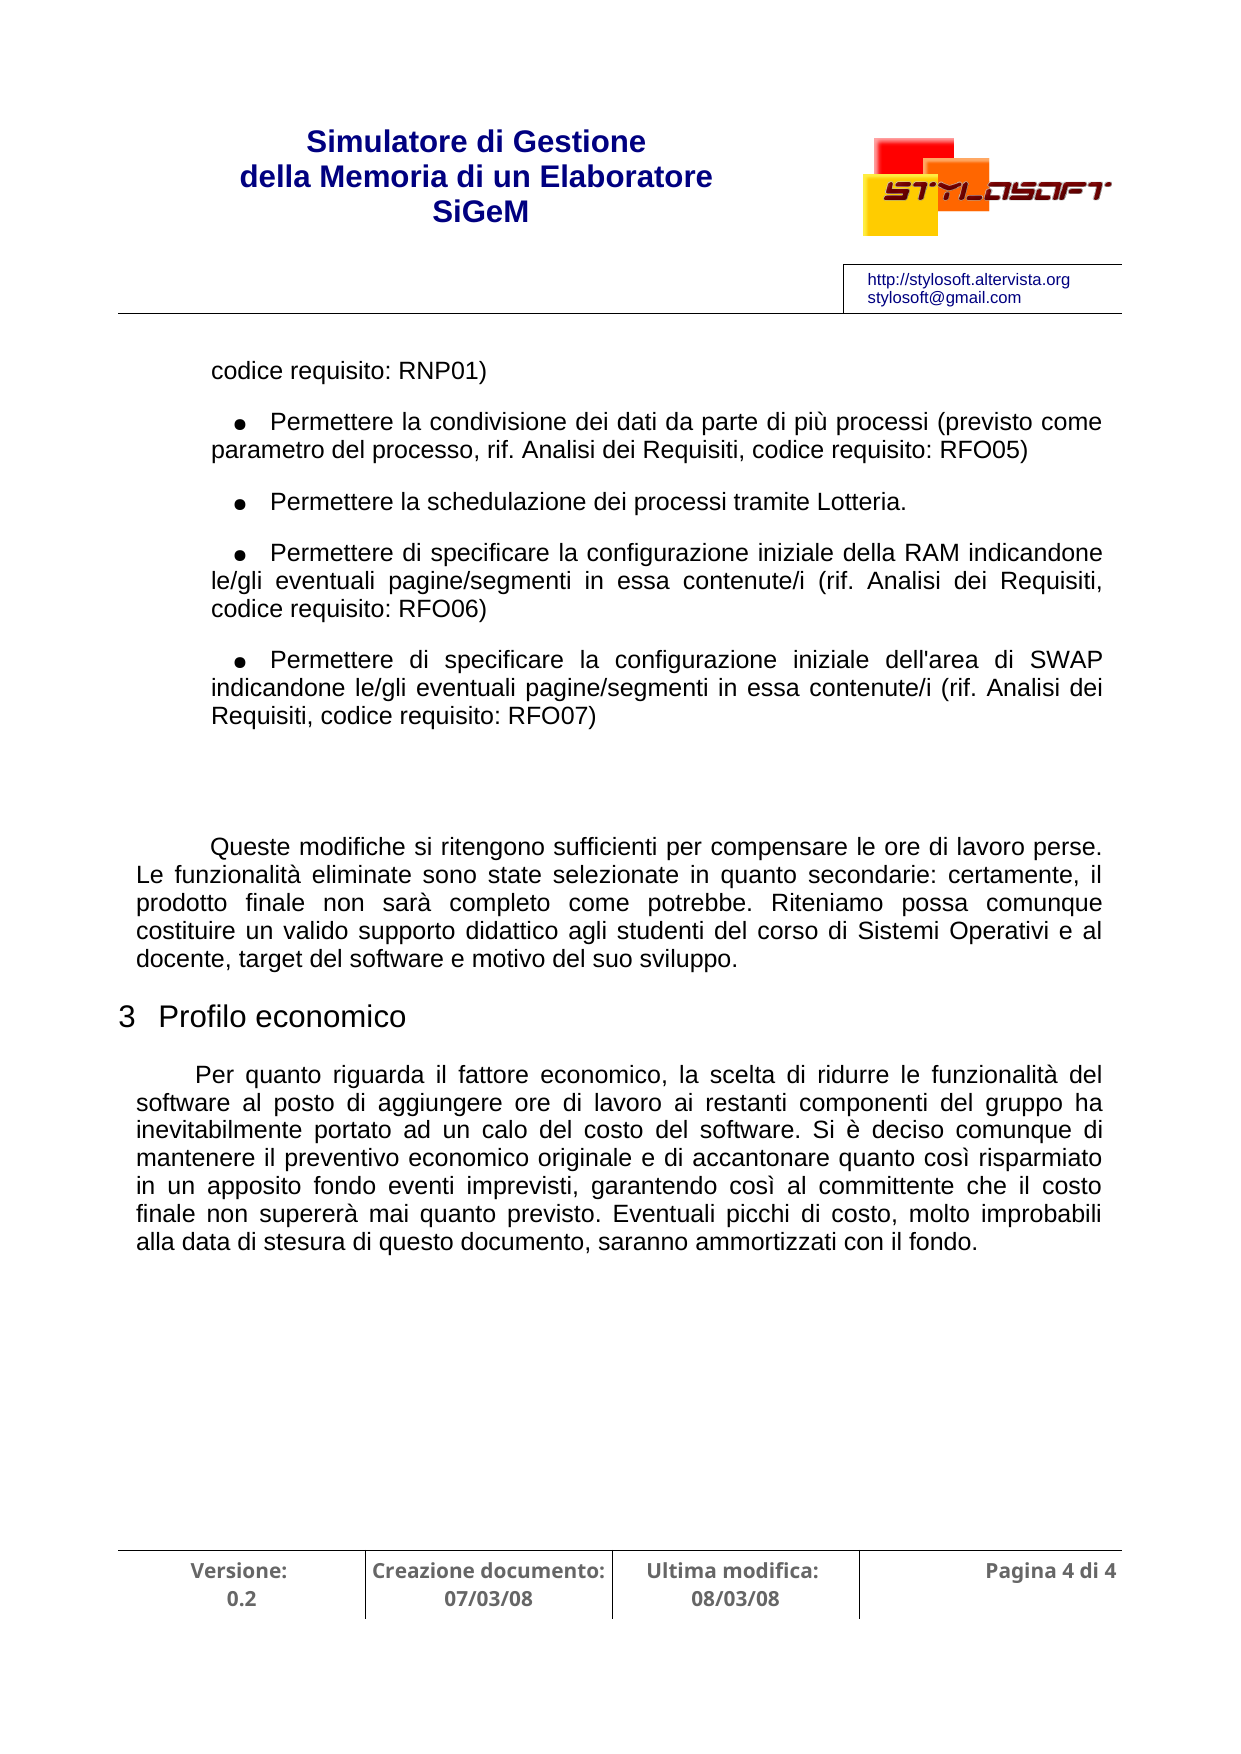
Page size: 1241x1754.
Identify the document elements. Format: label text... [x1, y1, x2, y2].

list Permettere di specificare la configurazione iniziale della RAM indicandone le/gli eventuali pagine/segmenti in essa contenute/i (rif. Analisi dei Requisiti, codice requisito: RFO06) [173, 539, 1104, 623]
list codice requisito: RNP01) [173, 357, 1104, 384]
list Permettere la schedulazione dei processi tramite Lotteria. [173, 487, 1104, 515]
subtitle Profilo economico [118, 999, 1122, 1034]
text Per quanto riguarda il fattore economico, la scelta di ridurre le funzionalità del software al posto di aggiungere ore di lavoro ai restanti componenti del gruppo ha inevitabilmente portato ad un calo del costo del software. Si è deciso comunque di mantenere il preventivo economico originale e di accantonare quanto così risparmiato in un apposito fondo eventi imprevisti, garantendo così al committente che il costo finale non supererà mai quanto previsto. Eventuali picchi di costo, molto improbabili alla data di stesura di questo documento, saranno ammortizzati con il fondo. [136, 1060, 1104, 1256]
list Permettere la condivisione dei dati da parte di più processi (previsto come parametro del processo, rif. Analisi dei Requisiti, codice requisito: RFO05) [173, 408, 1104, 464]
picture [848, 123, 1117, 247]
text Queste modifiche si ritengono sufficienti per compensare le ore di lavoro perse. Le funzionalità eliminate sono state selezionate in quanto secondarie: certamente, il prodotto finale non sarà completo come potrebbe. Riteniamo possa comunque costituire un valido supporto didattico agli studenti del corso di Sistemi Operativi e al docente, target del software e motivo del suo sviluppo. [136, 833, 1104, 972]
list Permettere di specificare la configurazione iniziale dell'area di SWAP indicandone le/gli eventuali pagine/segmenti in essa contenute/i (rif. Analisi dei Requisiti, codice requisito: RFO07) [173, 646, 1104, 730]
